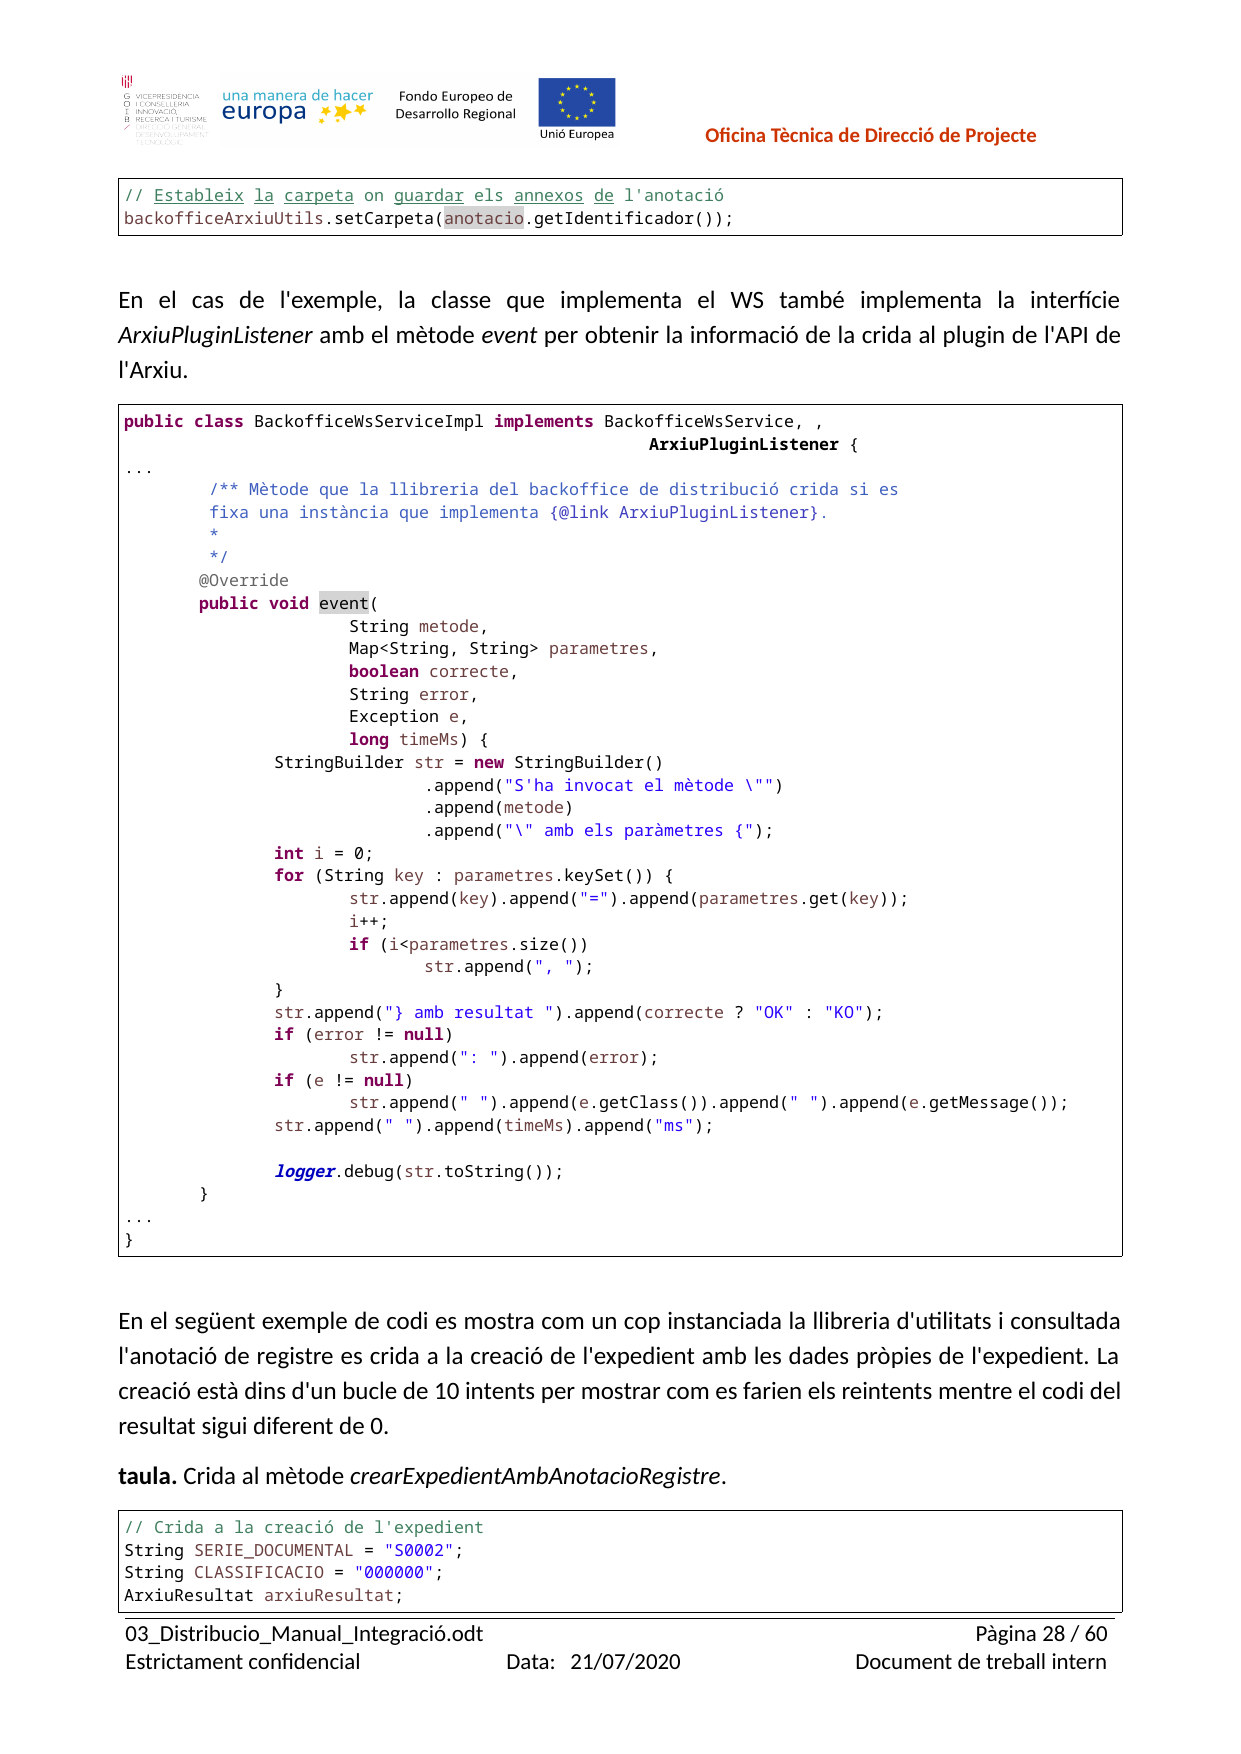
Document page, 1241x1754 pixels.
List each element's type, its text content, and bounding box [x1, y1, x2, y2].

table_header public class BackofficeWsServiceImpl implements BackofficeWsService, , ArxiuPluginListener { ... /** Mètode que la llibreria del backoffice de distribució crida si es fixa una instància que implementa {@link ArxiuPluginListener}. * */ @Override public void event( String metode, Map<String, String> parametres, boolean correcte, String error, Exception e, long timeMs) { StringBuilder str = new StringBuilder() .append("S'ha invocat el mètode \"") .append(metode) .append("\" amb els paràmetres {"); int i = 0; for (String key : parametres.keySet()) { str.append(key).append("=").append(parametres.get(key)); i++; if (i<parametres.size()) str.append(", "); } str.append("} amb resultat ").append(correcte ? "OK" : "KO"); if (error != null) str.append(": ").append(error); if (e != null) str.append(" ").append(e.getClass()).append(" ").append(e.getMessage()); str.append(" ").append(timeMs).append("ms"); logger.debug(str.toString()); } ... } [119, 405, 1122, 1256]
picture [219, 73, 621, 147]
table_header // Estableix la carpeta on guardar els annexos de l'anotació backofficeArxiuUtils.setCarpeta(anotacio.getIdentificador()); [119, 179, 1122, 235]
text En el cas de l'exemple, la classe que implementa el WS també implementa la interfície ArxiuPluginListener amb el mètode event per obtenir la informació de la crida al plugin de l'API de l'Arxiu. [118, 284, 1122, 385]
table_header // Crida a la creació de l'expedient String SERIE_DOCUMENTAL = "S0002"; String CLASSIFICACIO = "000000"; ArxiuResultat arxiuResultat; [119, 1511, 1122, 1612]
picture [118, 73, 213, 147]
text taula. Crida al mètode crearExpedientAmbAnotacioRegistre. [118, 1460, 1122, 1491]
text En el següent exemple de codi es mostra com un cop instanciada la llibreria d'utilitats i consultada l'anotació de registre es crida a la creació de l'expedient amb les dades pròpies de l'expedient. La creació està dins d'un bucle de 10 intents per mostrar com es farien els reintents mentre el codi del resultat sigui diferent de 0. [118, 1305, 1122, 1441]
